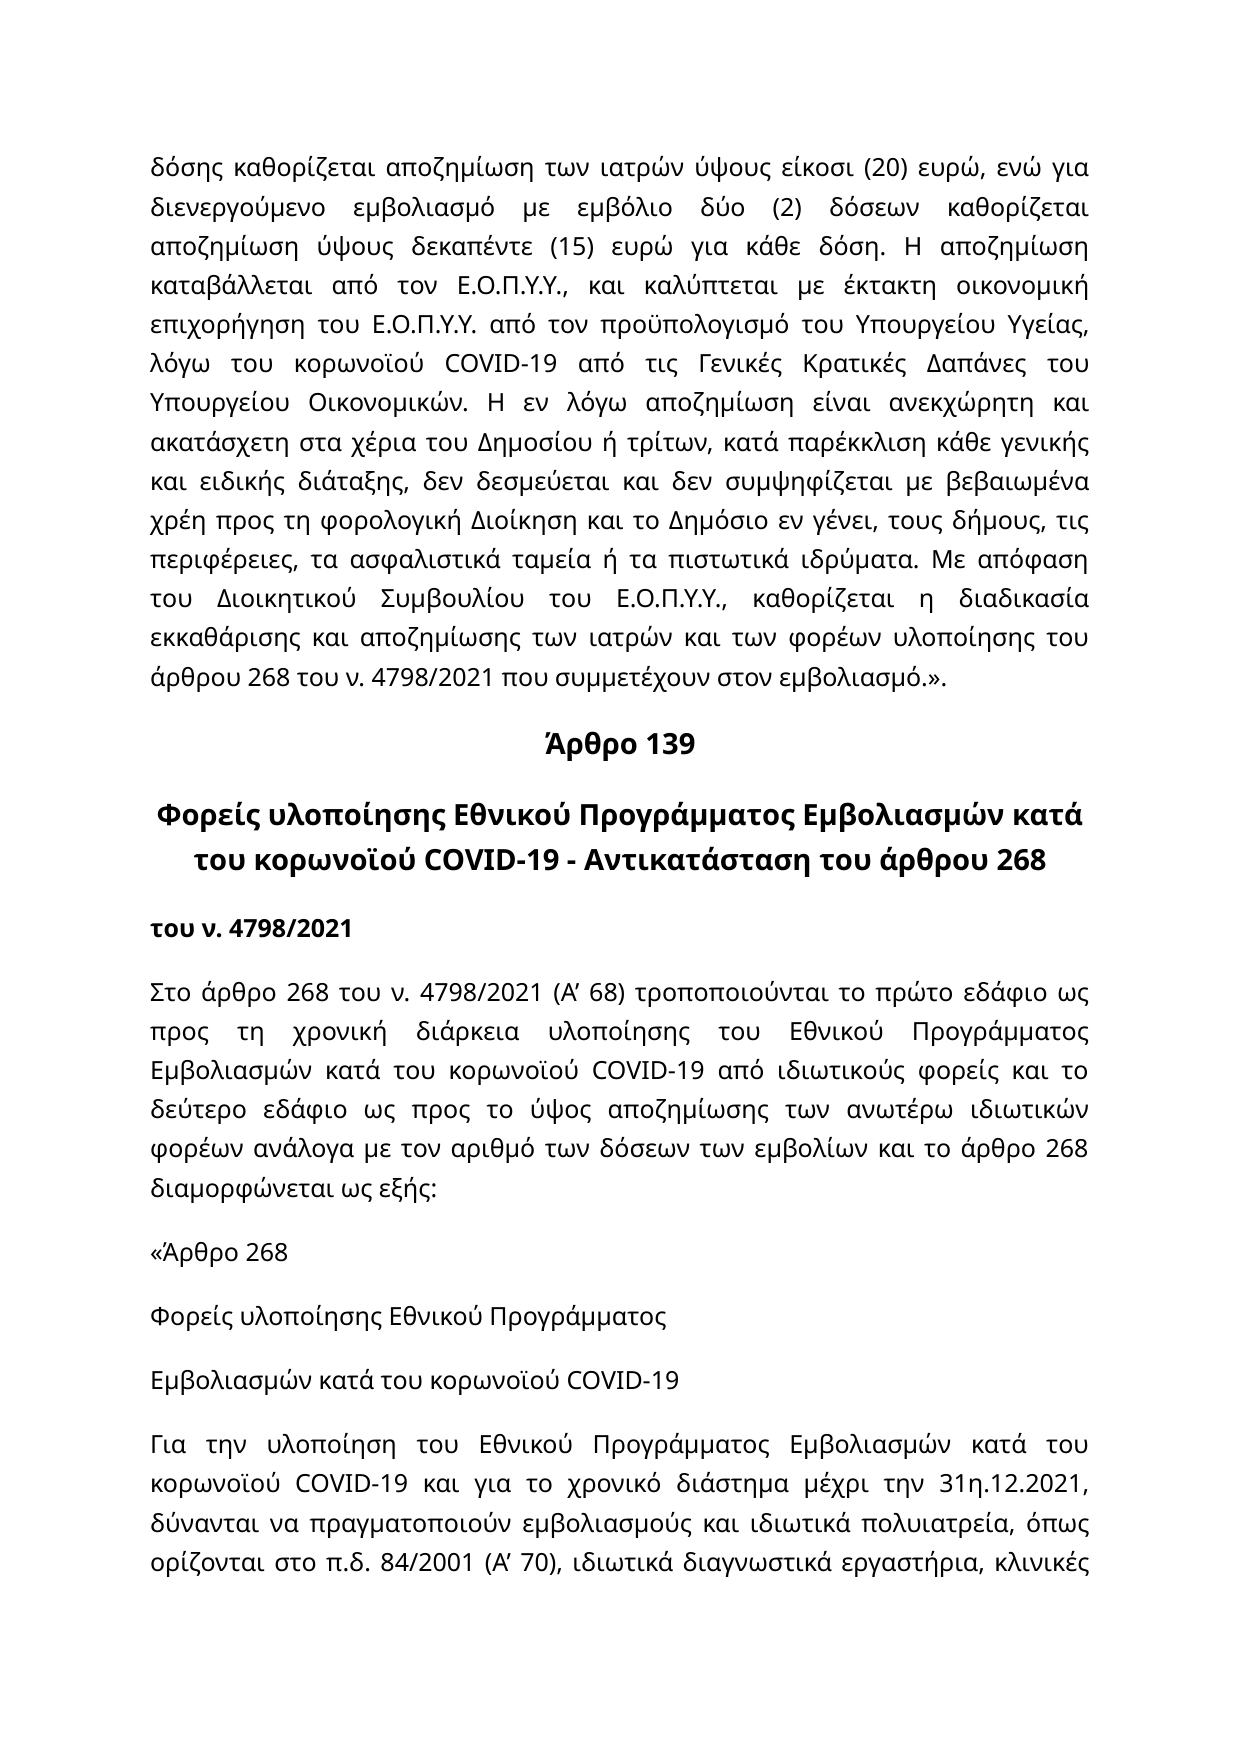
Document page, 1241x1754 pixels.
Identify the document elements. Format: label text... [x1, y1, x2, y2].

text «Άρθρο 268 [150, 1234, 1090, 1268]
text Εμβολιασμών κατά του κορωνοϊού COVID-19 [150, 1363, 1090, 1397]
text δόσης καθορίζεται αποζημίωση των ιατρών ύψους είκοσι (20) ευρώ, ενώ για διενεργούμενο εμβολιασμό με εμβόλιο δύο (2) δόσεων καθορίζεται αποζημίωση ύψους δεκαπέντε (15) ευρώ για κάθε δόση. Η αποζημίωση καταβάλλεται από τον Ε.Ο.Π.Υ.Υ., και καλύπτεται με έκτακτη οικονομική επιχορήγηση του Ε.Ο.Π.Υ.Υ. από τον προϋπολογισμό του Υπουργείου Υγείας, λόγω του κορωνοϊού COVID-19 από τις Γενικές Κρατικές Δαπάνες του Υπουργείου Οικονομικών. Η εν λόγω αποζημίωση είναι ανεκχώρητη και ακατάσχετη στα χέρια του Δημοσίου ή τρίτων, κατά παρέκκλιση κάθε γενικής και ειδικής διάταξης, δεν δεσμεύεται και δεν συμψηφίζεται με βεβαιωμένα χρέη προς τη φορολογική Διοίκηση και το Δημόσιο εν γένει, τους δήμους, τις περιφέρειες, τα ασφαλιστικά ταμεία ή τα πιστωτικά ιδρύματα. Με απόφαση του Διοικητικού Συμβουλίου του Ε.Ο.Π.Υ.Υ., καθορίζεται η διαδικασία εκκαθάρισης και αποζημίωσης των ιατρών και των φορέων υλοποίησης του άρθρου 268 του ν. 4798/2021 που συμμετέχουν στον εμβολιασμό.». [150, 150, 1090, 693]
text Φορείς υλοποίησης Εθνικού Προγράμματος [150, 1298, 1090, 1333]
text Για την υλοποίηση του Εθνικού Προγράμματος Εμβολιασμών κατά του κορωνοϊού COVID-19 και για το χρονικό διάστημα μέχρι την 31η.12.2021, δύνανται να πραγματοποιούν εμβολιασμούς και ιδιωτικά πολυιατρεία, όπως ορίζονται στο π.δ. 84/2001 (Α’ 70), ιδιωτικά διαγνωστικά εργαστήρια, κλινικές [150, 1427, 1090, 1578]
text Στο άρθρο 268 του ν. 4798/2021 (Α’ 68) τροποποιούνται το πρώτο εδάφιο ως προς τη χρονική διάρκεια υλοποίησης του Εθνικού Προγράμματος Εμβολιασμών κατά του κορωνοϊού COVID-19 από ιδιωτικούς φορείς και το δεύτερο εδάφιο ως προς το ύψος αποζημίωσης των ανωτέρω ιδιωτικών φορέων ανάλογα με τον αριθμό των δόσεων των εμβολίων και το άρθρο 268 διαμορφώνεται ως εξής: [150, 974, 1090, 1204]
subtitle Άρθρο 139 [150, 723, 1090, 763]
subtitle Φορείς υλοποίησης Εθνικού Προγράμματος Εμβολιασμών κατά του κορωνοϊού COVID-19 - Αντικατάσταση του άρθρου 268 [150, 794, 1090, 879]
text του ν. 4798/2021 [150, 910, 1090, 944]
